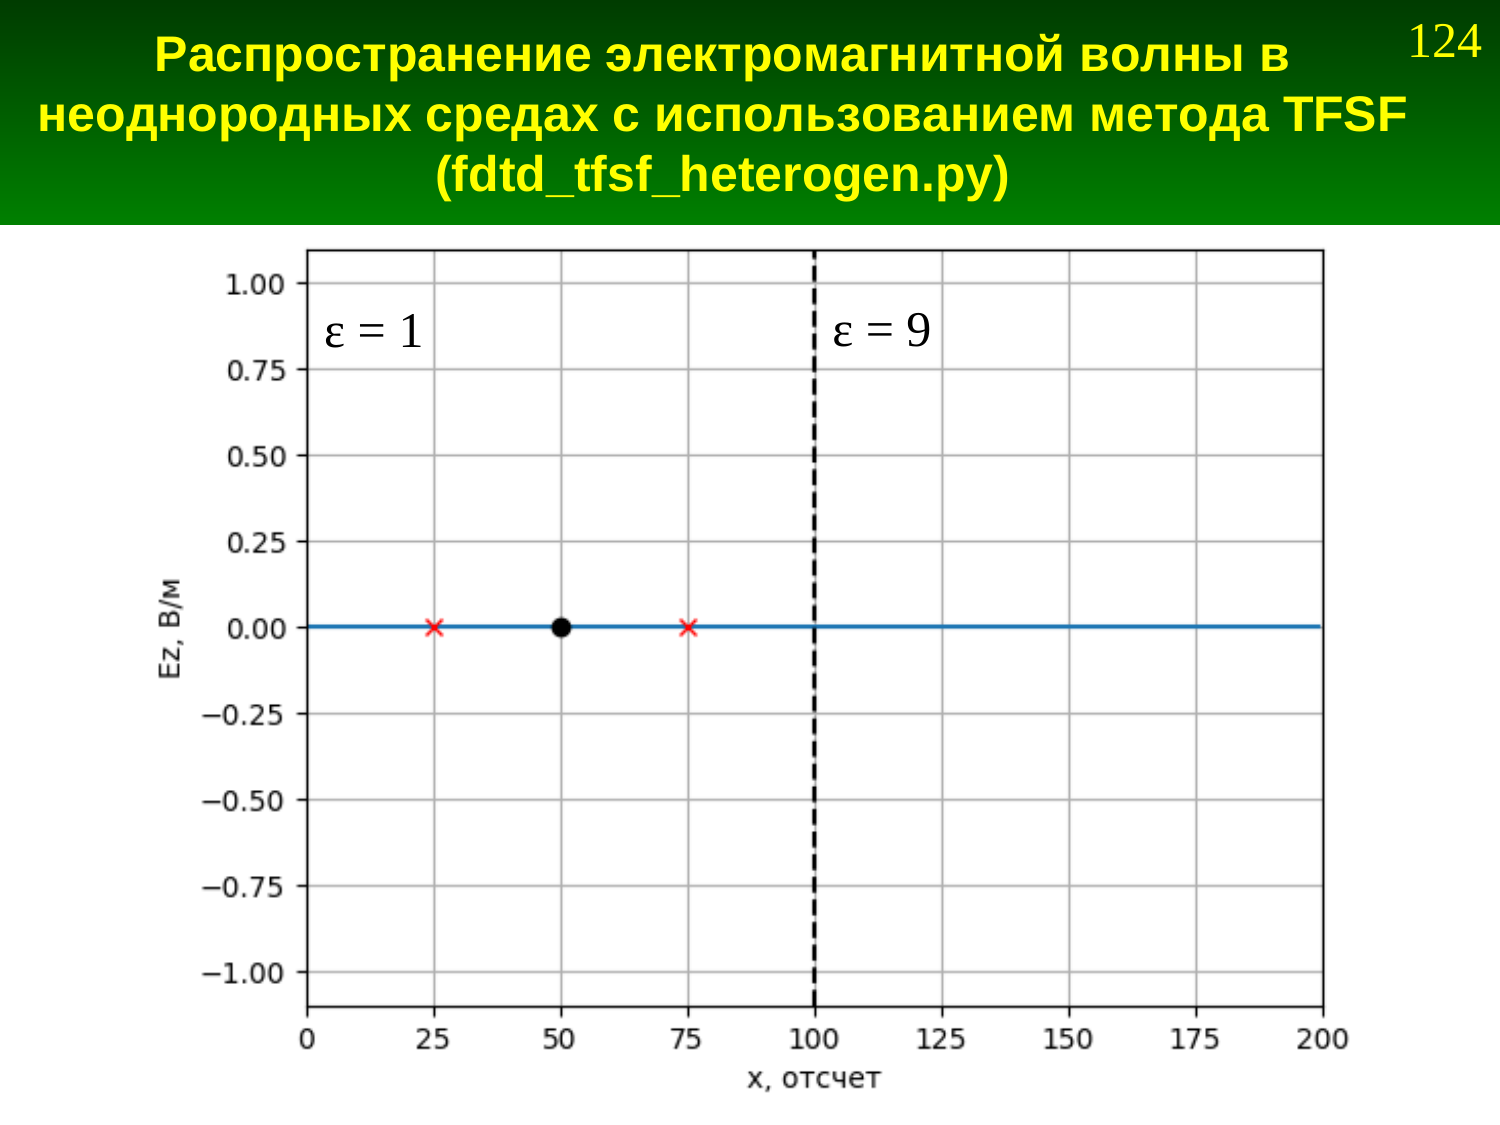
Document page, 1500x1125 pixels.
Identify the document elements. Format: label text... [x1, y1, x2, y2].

title Распространение электромагнитной волны в неоднородных средах с использованием метода TFSF (fdtd_tfsf_heterogen.py) [8, 0, 1437, 240]
text_box ε = 9 [817, 288, 947, 364]
picture [143, 240, 1357, 1115]
text_box ε = 1 [309, 289, 439, 365]
